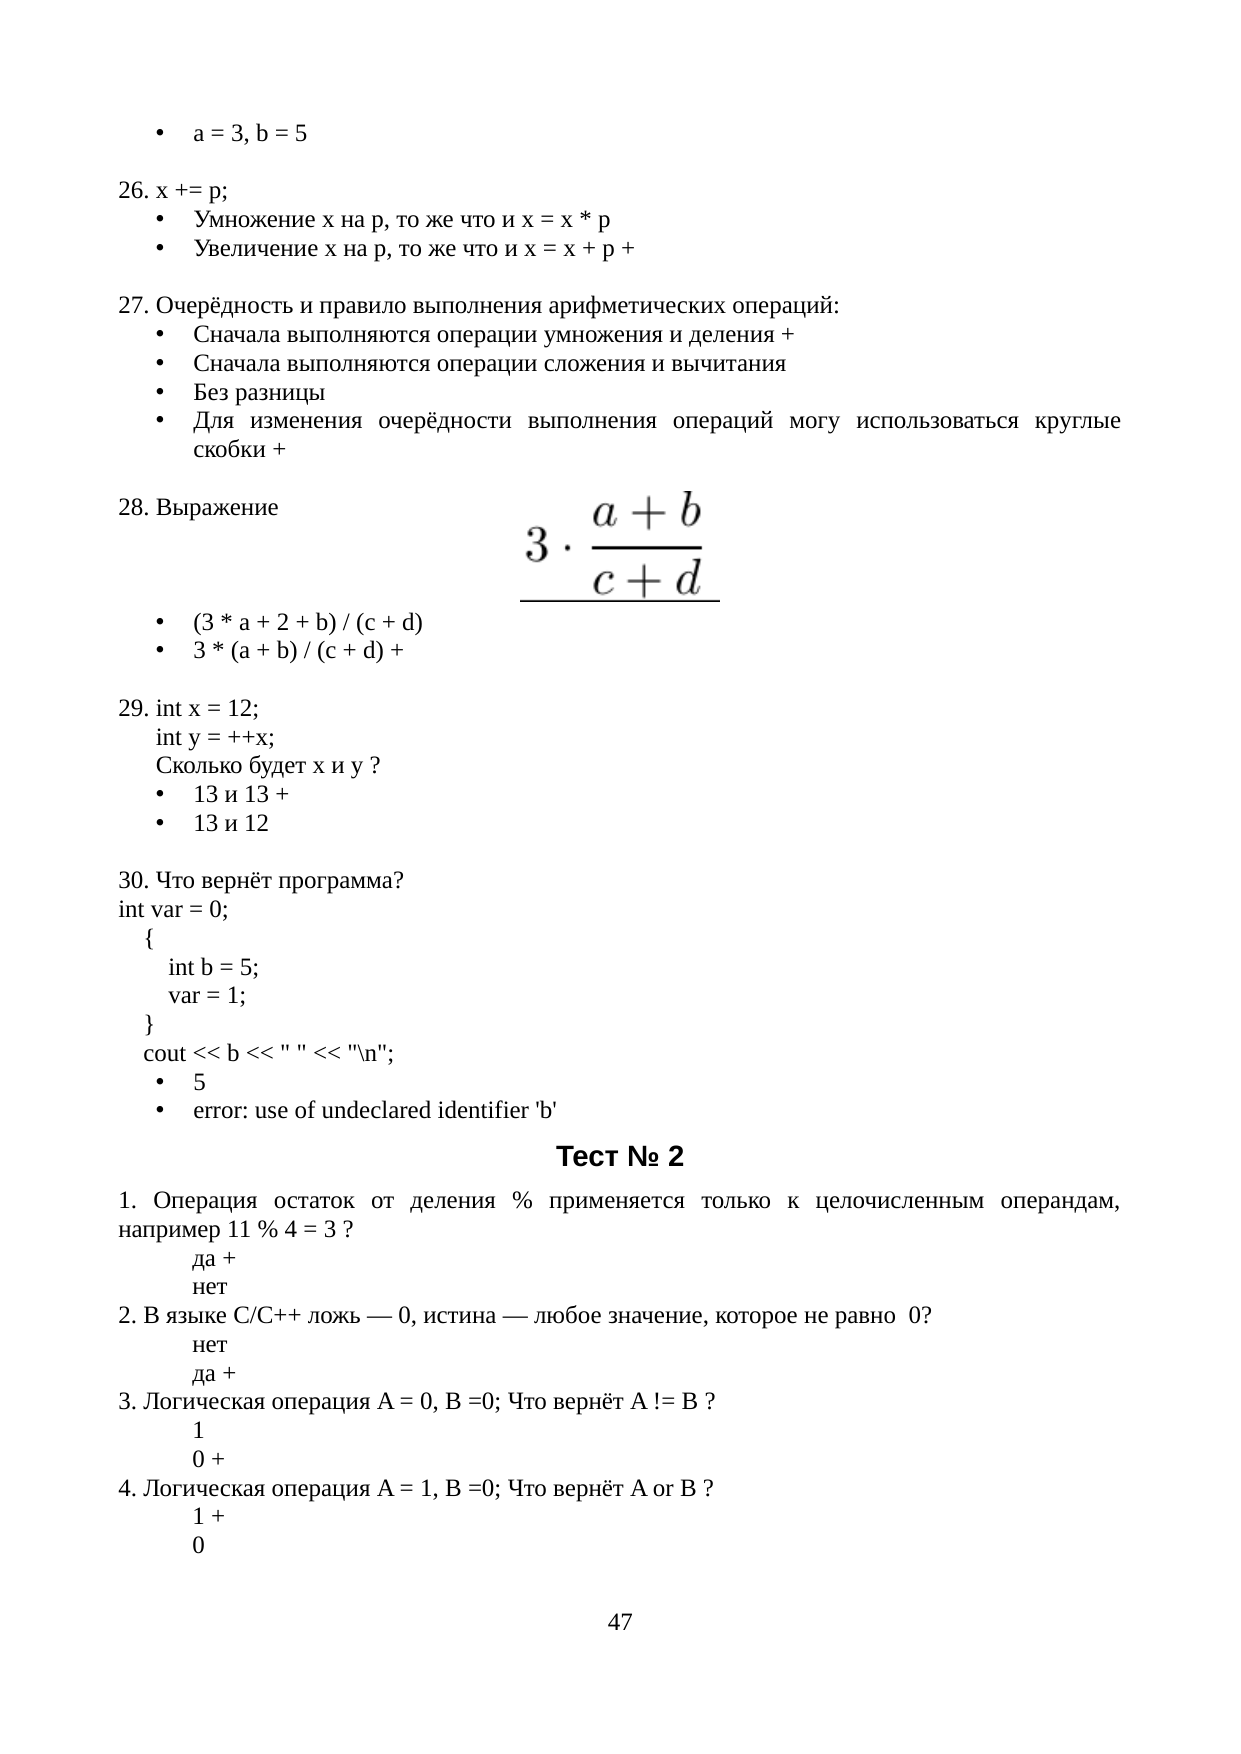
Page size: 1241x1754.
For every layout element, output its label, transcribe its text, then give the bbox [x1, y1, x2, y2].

list 3 * (a + b) / (c + d) + [156, 636, 1122, 664]
text 1 + [118, 1501, 1122, 1530]
text 1. Операция остаток от деления % применяется только к целочисленным операндам, например 11 % 4 = 3 ? [118, 1185, 1122, 1243]
text 28. Выражение [118, 492, 520, 521]
list Увеличение x на p, то же что и x = x + p + [156, 233, 1122, 262]
text 30. Что вернёт программа? [118, 866, 1122, 894]
list 13 и 13 + [156, 779, 1122, 808]
text 26. x += p; [118, 176, 1122, 204]
picture [520, 491, 720, 602]
text Сколько будет x и y ? [118, 751, 1122, 779]
list a = 3, b = 5 [156, 118, 1122, 147]
text да + [118, 1243, 1122, 1271]
text да + [118, 1358, 1122, 1386]
text 29. int x = 12; [118, 693, 1122, 722]
text [720, 492, 1122, 521]
list Сначала выполняются операции умножения и деления + [156, 319, 1122, 348]
text int var = 0; [118, 894, 1122, 923]
text { [118, 923, 1122, 952]
list 13 и 12 [156, 808, 1122, 837]
text int y = ++x; [118, 722, 1122, 751]
text нет [118, 1271, 1122, 1300]
text 1 [118, 1415, 1122, 1444]
text 3. Логическая операция A = 0, B =0; Что вернёт A != B ? [118, 1386, 1122, 1415]
list Без разницы [156, 377, 1122, 406]
subtitle Тест № 2 [118, 1139, 1122, 1173]
list error: use of undeclared identifier 'b' [156, 1096, 1122, 1124]
text 4. Логическая операция A = 1, B =0; Что вернёт A or B ? [118, 1473, 1122, 1501]
text нет [118, 1329, 1122, 1358]
list (3 * a + 2 + b) / (c + d) [156, 607, 1122, 636]
text 0 [118, 1530, 1122, 1559]
text cout << b << " " << "\n"; [118, 1038, 1122, 1067]
text } [118, 1009, 1122, 1038]
list Для изменения очерёдности выполнения операций могу использоваться круглые скобки + [156, 406, 1122, 463]
list Умножение x на p, то же что и x = x * p [156, 204, 1122, 233]
text 2. В языке С/C++ ложь — 0, истина — любое значение, которое не равно 0? [118, 1300, 1122, 1329]
list 5 [156, 1067, 1122, 1096]
text 0 + [118, 1444, 1122, 1473]
text 27. Очерёдность и правило выполнения арифметических операций: [118, 291, 1122, 319]
text int b = 5; [118, 952, 1122, 981]
list Сначала выполняются операции сложения и вычитания [156, 348, 1122, 377]
text var = 1; [118, 981, 1122, 1009]
